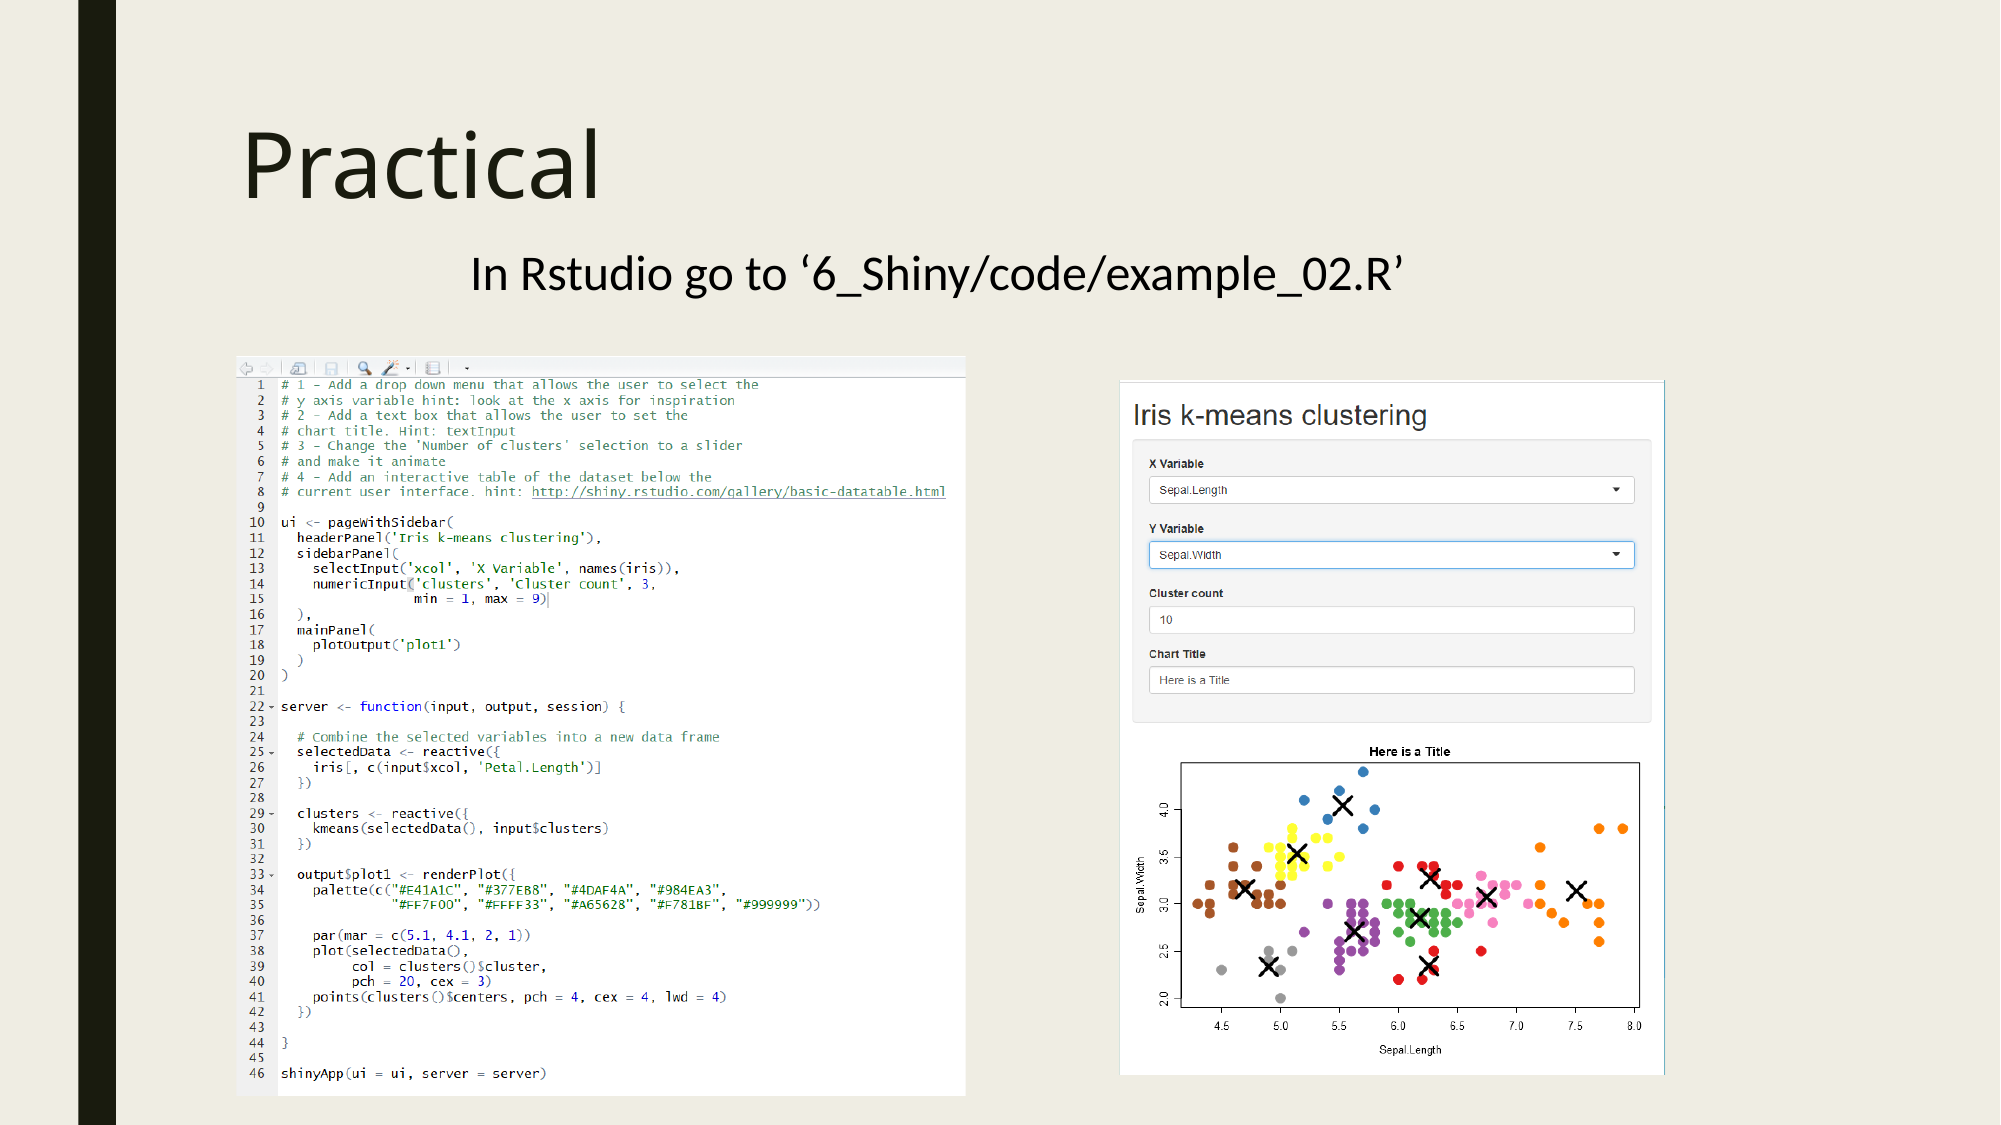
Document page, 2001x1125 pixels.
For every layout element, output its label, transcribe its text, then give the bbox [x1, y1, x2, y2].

picture [1119, 380, 1666, 1075]
title Practical [225, 112, 1801, 357]
text_box In Rstudio go to ‘6_Shiny/code/example_02.R’ [455, 232, 1429, 309]
picture [236, 356, 966, 1096]
